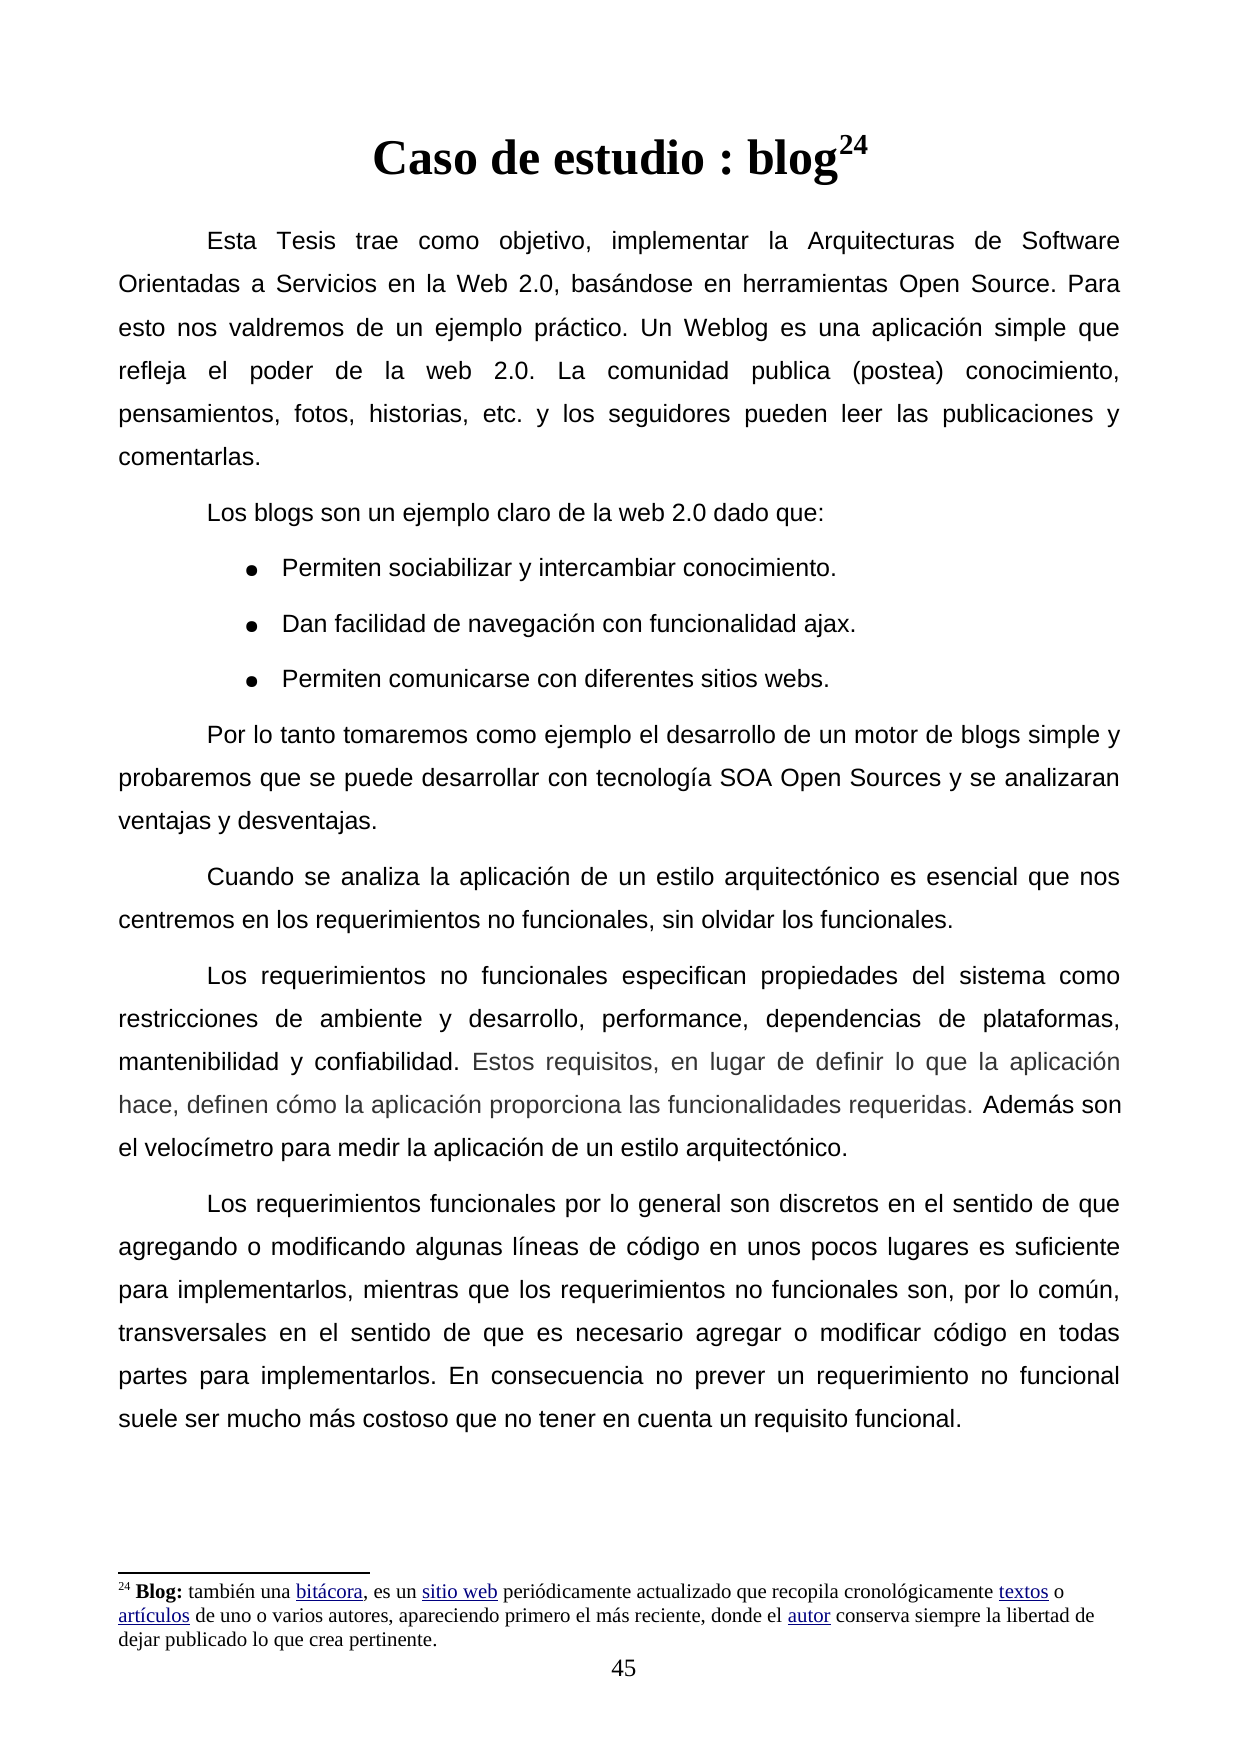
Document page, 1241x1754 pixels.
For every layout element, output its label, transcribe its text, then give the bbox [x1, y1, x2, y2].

list Permiten sociabilizar y intercambiar conocimiento. [156, 553, 1122, 582]
list Permiten comunicarse con diferentes sitios webs. [156, 664, 1122, 693]
subtitle Caso de estudio : blog [118, 128, 1122, 185]
text Cuando se analiza la aplicación de un estilo arquitectónico es esencial que nos centremos en los requerimientos no funcionales, sin olvidar los funcionales. [118, 862, 1122, 934]
list Dan facilidad de navegación con funcionalidad ajax. [156, 609, 1122, 638]
text Los blogs son un ejemplo claro de la web 2.0 dado que: [118, 498, 1122, 526]
text Los requerimientos funcionales por lo general son discretos en el sentido de que agregando o modificando algunas líneas de código en unos pocos lugares es suficiente para implementarlos, mientras que los requerimientos no funcionales son, por lo común, transversales en el sentido de que es necesario agregar o modificar código en todas partes para implementarlos. En consecuencia no prever un requerimiento no funcional suele ser mucho más costoso que no tener en cuenta un requisito funcional. [118, 1189, 1122, 1433]
text Por lo tanto tomaremos como ejemplo el desarrollo de un motor de blogs simple y probaremos que se puede desarrollar con tecnología SOA Open Sources y se analizaran ventajas y desventajas. [118, 720, 1122, 835]
text Los requerimientos no funcionales especifican propiedades del sistema como restricciones de ambiente y desarrollo, performance, dependencias de plataformas, mantenibilidad y confiabilidad. Estos requisitos, en lugar de definir lo que la aplicación hace, definen cómo la aplicación proporciona las funcionalidades requeridas. Además son el velocímetro para medir la aplicación de un estilo arquitectónico. [118, 961, 1122, 1162]
text Esta Tesis trae como objetivo, implementar la Arquitecturas de Software Orientadas a Servicios en la Web 2.0, basándose en herramientas Open Source. Para esto nos valdremos de un ejemplo práctico. Un Weblog es una aplicación simple que refleja el poder de la web 2.0. La comunidad publica (postea) conocimiento, pensamientos, fotos, historias, etc. y los seguidores pueden leer las publicaciones y comentarlas. [118, 226, 1122, 471]
text Blog: también una bitácora, es un sitio web periódicamente actualizado que recopila cronológicamente textos o artículos de uno o varios autores, apareciendo primero el más reciente, donde el autor conserva siempre la libertad de dejar publicado lo que crea pertinente. [118, 1579, 1122, 1651]
